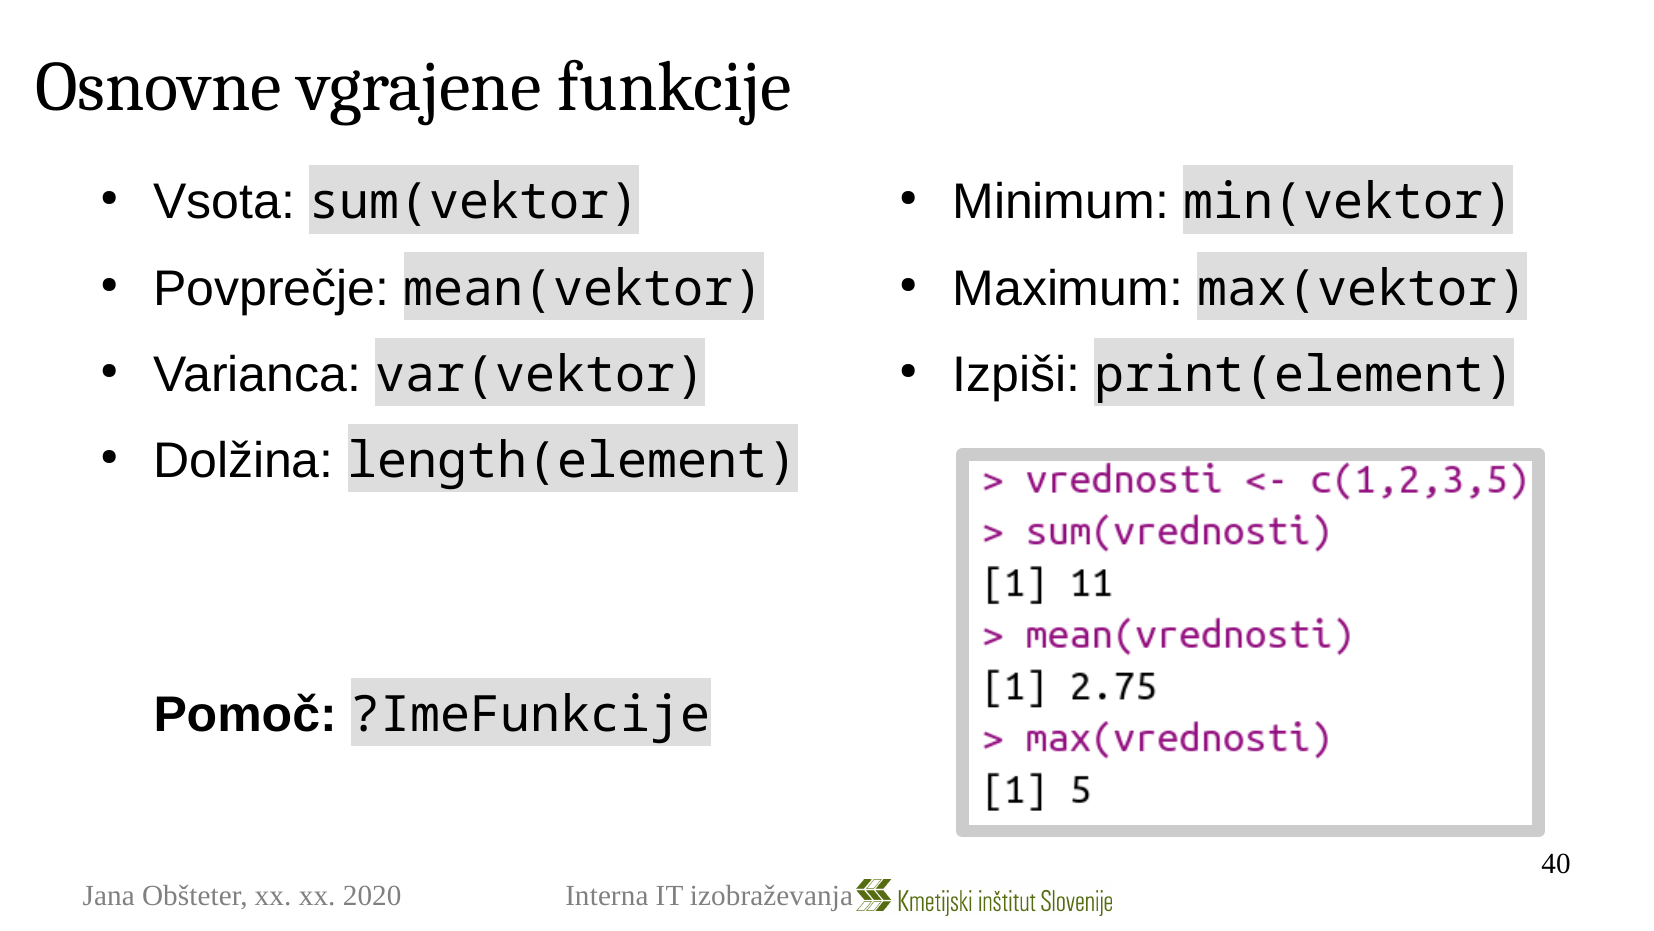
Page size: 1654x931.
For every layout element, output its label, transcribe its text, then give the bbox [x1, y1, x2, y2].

title Osnovne vgrajene funkcije [35, 21, 1524, 154]
list Minimum: min(vektor) Maximum: max(vektor) Izpiši: print(element) [881, 165, 1643, 827]
picture [968, 460, 1533, 825]
picture [856, 879, 1112, 916]
list Vsota: sum(vektor) Povprečje: mean(vektor) Varianca: var(vektor) Dolžina: length(element) Pomoč: ?ImeFunkcije [82, 165, 844, 827]
